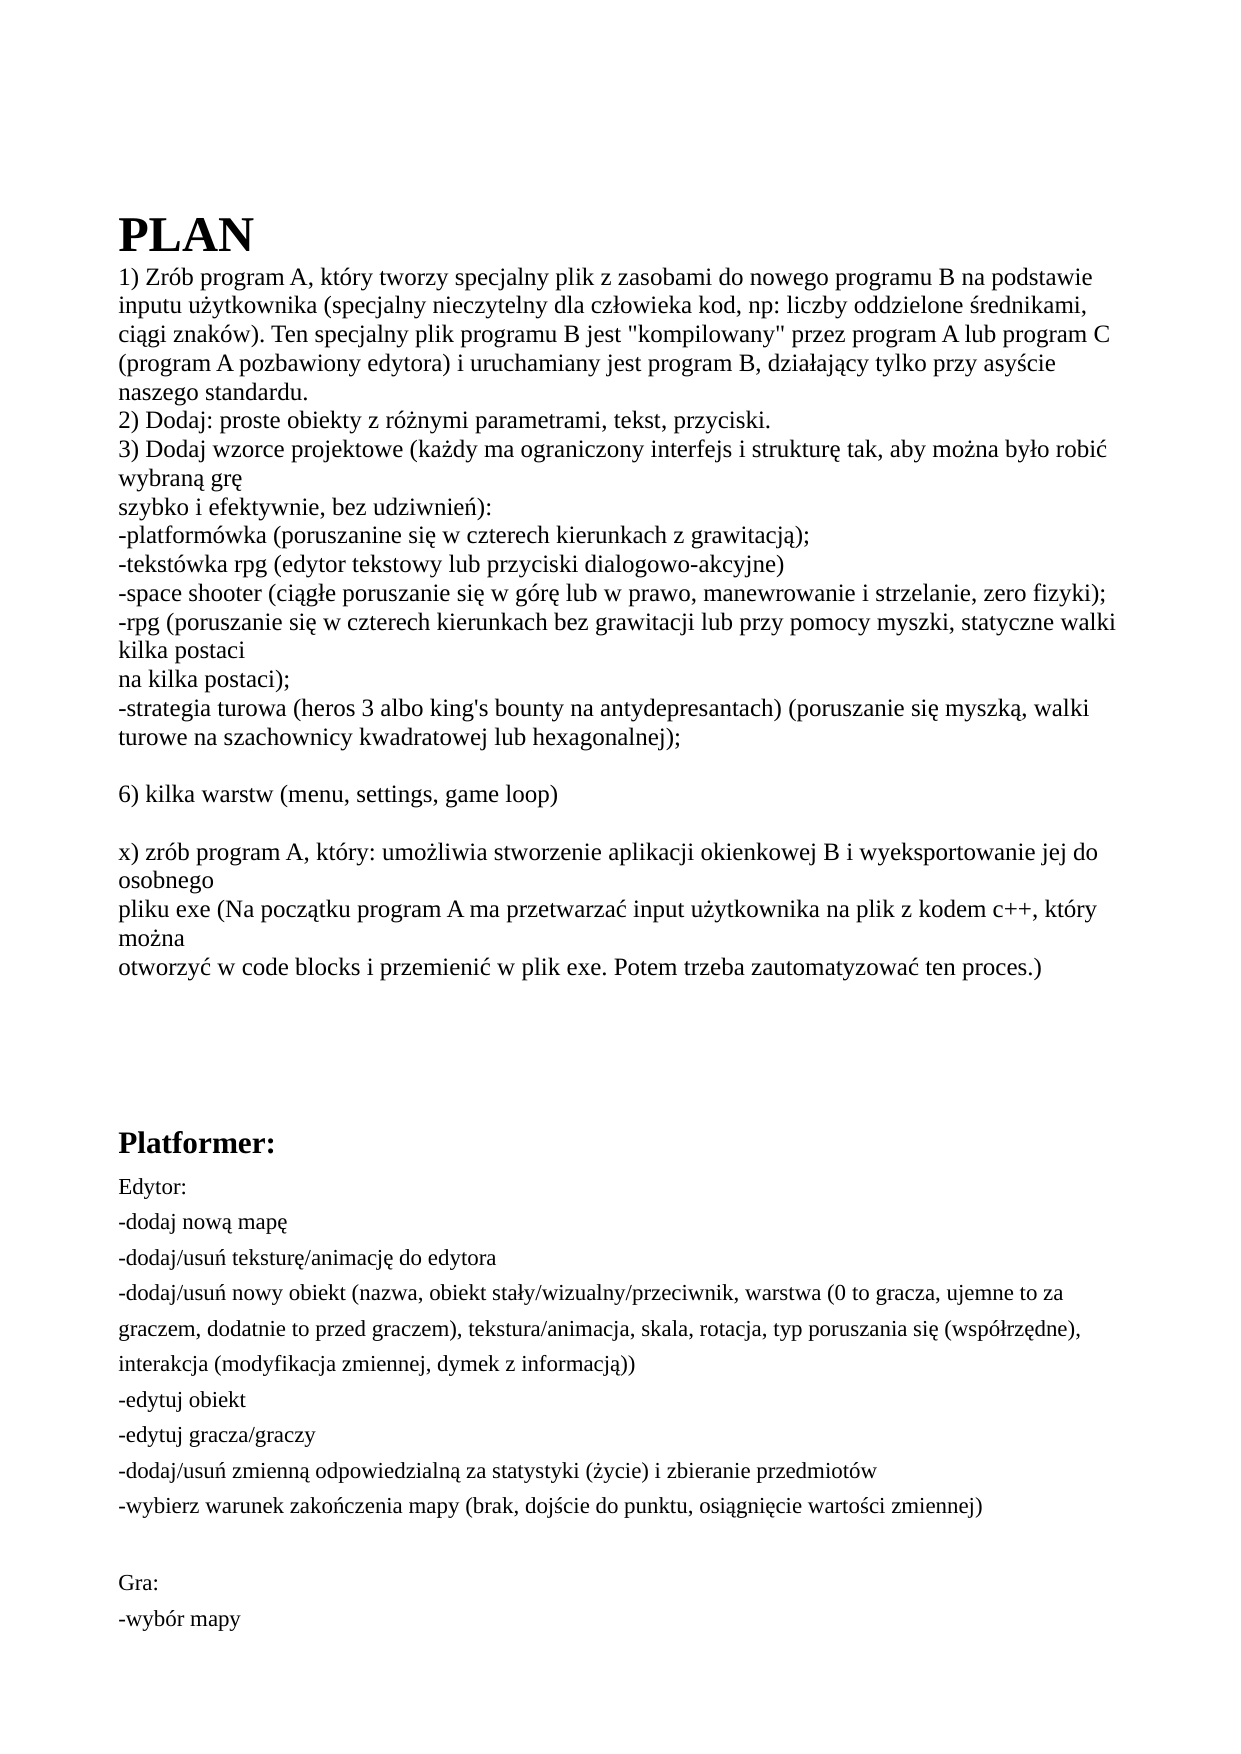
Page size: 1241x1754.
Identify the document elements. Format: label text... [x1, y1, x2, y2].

text 1) Zrób program A, który tworzy specjalny plik z zasobami do nowego programu B na podstawie inputu użytkownika (specjalny nieczytelny dla człowieka kod, np: liczby oddzielone średnikami, ciągi znaków). Ten specjalny plik programu B jest "kompilowany" przez program A lub program C (program A pozbawiony edytora) i uruchamiany jest program B, działający tylko przy asyście naszego standardu. [118, 262, 1122, 406]
text -wybór mapy [118, 1605, 1122, 1631]
text -edytuj gracza/graczy [118, 1421, 1122, 1448]
text pliku exe (Na początku program A ma przetwarzać input użytkownika na plik z kodem c++, który można [118, 894, 1122, 952]
text -edytuj obiekt [118, 1386, 1122, 1412]
text -dodaj/usuń teksturę/animację do edytora [118, 1244, 1122, 1270]
text PLAN [118, 204, 1122, 262]
text x) zrób program A, który: umożliwia stworzenie aplikacji okienkowej B i wyeksportowanie jej do osobnego [118, 837, 1122, 894]
text na kilka postaci); [118, 664, 1122, 693]
text Platformer: [118, 1124, 1122, 1160]
text -wybierz warunek zakończenia mapy (brak, dojście do punktu, osiągnięcie wartości zmiennej) [118, 1492, 1122, 1519]
text otworzyć w code blocks i przemienić w plik exe. Potem trzeba zautomatyzować ten proces.) [118, 952, 1122, 981]
text -rpg (poruszanie się w czterech kierunkach bez grawitacji lub przy pomocy myszki, statyczne walki kilka postaci [118, 607, 1122, 664]
text 3) Dodaj wzorce projektowe (każdy ma ograniczony interfejs i strukturę tak, aby można było robić wybraną grę [118, 434, 1122, 492]
text 2) Dodaj: proste obiekty z różnymi parametrami, tekst, przyciski. [118, 406, 1122, 434]
text -dodaj/usuń nowy obiekt (nazwa, obiekt stały/wizualny/przeciwnik, warstwa (0 to gracza, ujemne to za graczem, dodatnie to przed graczem), tekstura/animacja, skala, rotacja, typ poruszania się (współrzędne), interakcja (modyfikacja zmiennej, dymek z informacją)) [118, 1279, 1122, 1377]
text -dodaj nową mapę [118, 1208, 1122, 1235]
text -dodaj/usuń zmienną odpowiedzialną za statystyki (życie) i zbieranie przedmiotów [118, 1457, 1122, 1483]
text Gra: [118, 1569, 1122, 1596]
text -space shooter (ciągłe poruszanie się w górę lub w prawo, manewrowanie i strzelanie, zero fizyki); [118, 578, 1122, 607]
text Edytor: [118, 1173, 1122, 1199]
text -platformówka (poruszanine się w czterech kierunkach z grawitacją); [118, 521, 1122, 549]
text -strategia turowa (heros 3 albo king's bounty na antydepresantach) (poruszanie się myszką, walki turowe na szachownicy kwadratowej lub hexagonalnej); [118, 693, 1122, 751]
text szybko i efektywnie, bez udziwnień): [118, 492, 1122, 521]
text -tekstówka rpg (edytor tekstowy lub przyciski dialogowo-akcyjne) [118, 549, 1122, 578]
text 6) kilka warstw (menu, settings, game loop) [118, 779, 1122, 808]
